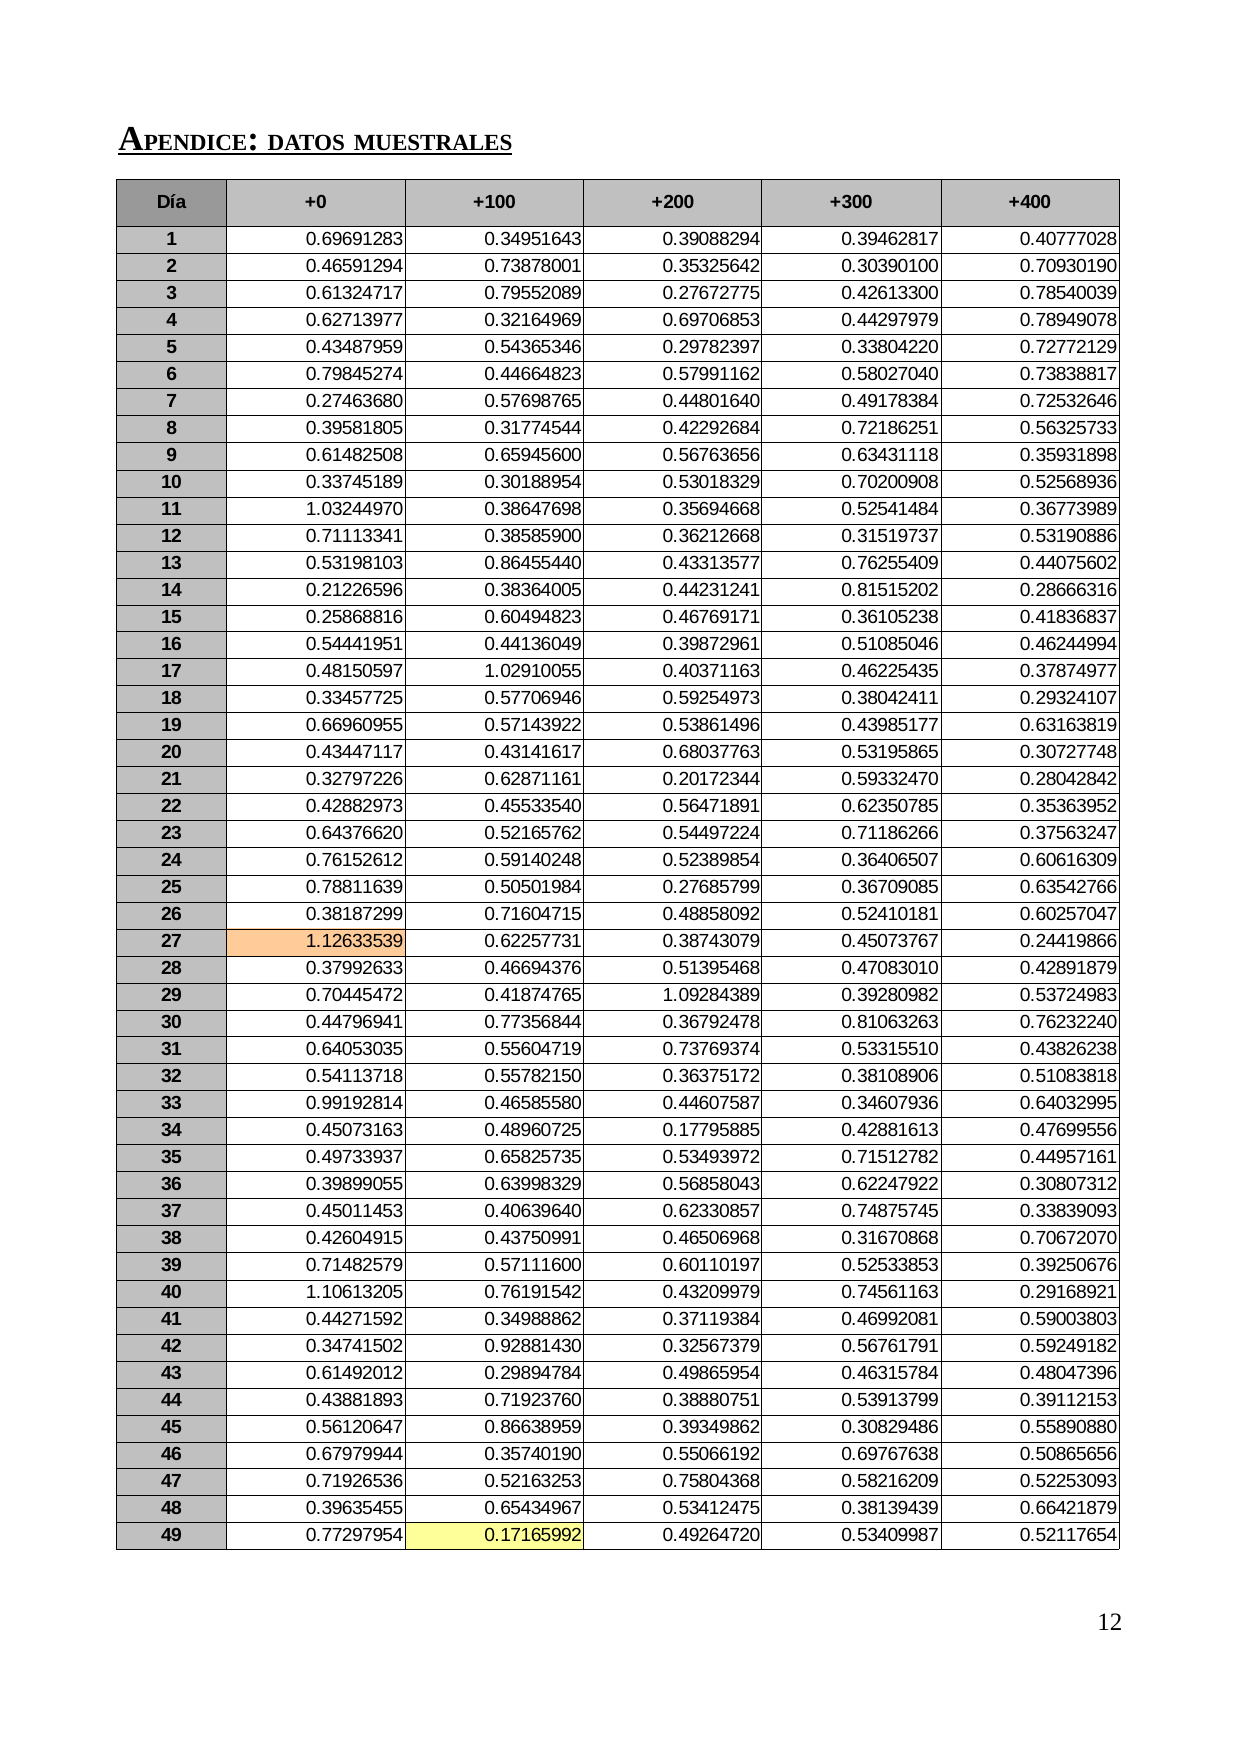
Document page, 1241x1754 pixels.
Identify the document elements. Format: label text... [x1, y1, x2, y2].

subtitle Apendice: datos muestrales [118, 118, 1122, 158]
